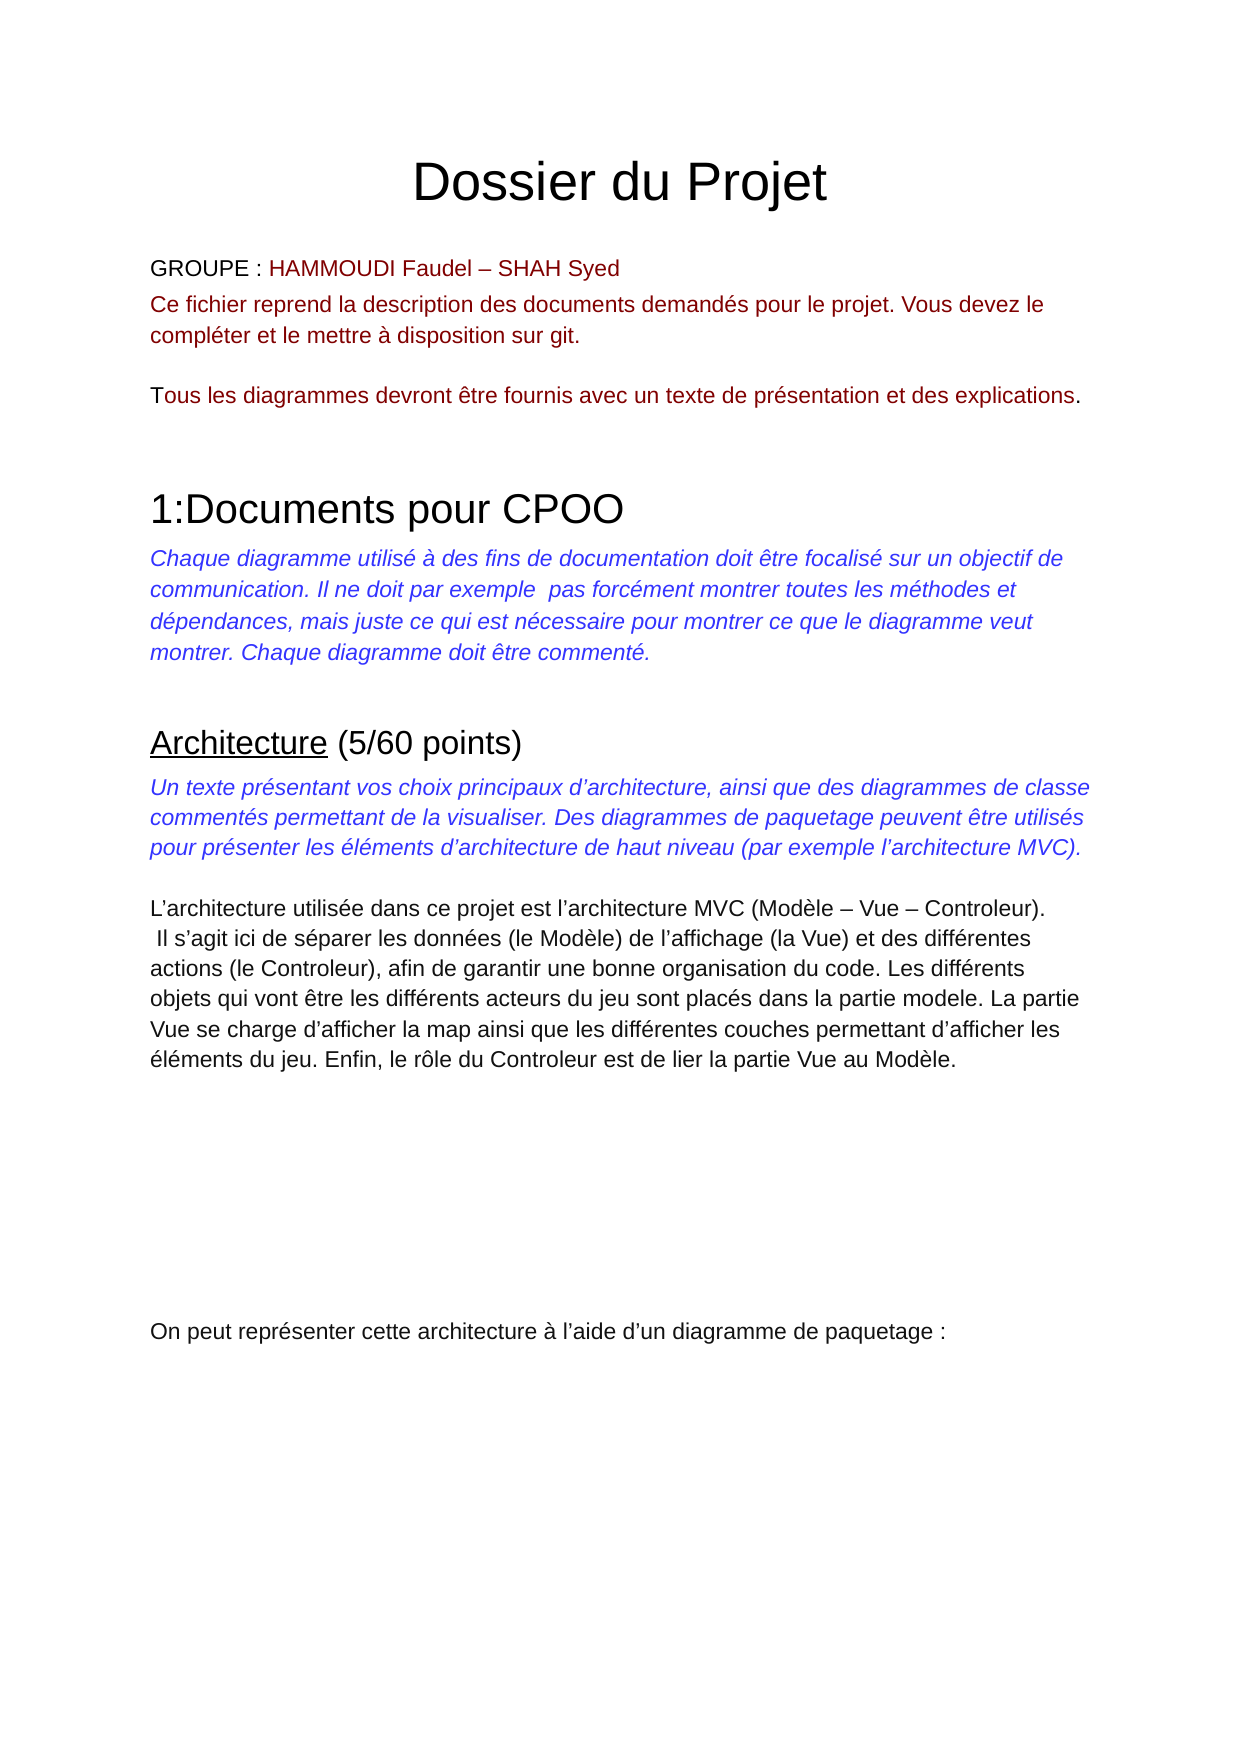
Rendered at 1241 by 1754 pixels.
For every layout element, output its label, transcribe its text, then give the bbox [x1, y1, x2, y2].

text L’architecture utilisée dans ce projet est l’architecture MVC (Modèle – Vue – Controleur). [150, 895, 1090, 921]
title Dossier du Projet [150, 150, 1090, 212]
text Il s’agit ici de séparer les données (le Modèle) de l’affichage (la Vue) et des différentes actions (le Controleur), afin de garantir une bonne organisation du code. Les différents objets qui vont être les différents acteurs du jeu sont placés dans la partie modele. La partie Vue se charge d’afficher la map ainsi que les différentes couches permettant d’afficher les éléments du jeu. Enfin, le rôle du Controleur est de lier la partie Vue au Modèle. [150, 925, 1090, 1072]
text On peut représenter cette architecture à l’aide d’un diagramme de paquetage : [150, 1318, 1090, 1344]
text Tous les diagrammes devront être fournis avec un texte de présentation et des explications. [150, 382, 1090, 408]
text Ce fichier reprend la description des documents demandés pour le projet. Vous devez le compléter et le mettre à disposition sur git. [150, 291, 1090, 348]
subtitle Architecture (5/60 points) [150, 723, 1090, 761]
subtitle 1:Documents pour CPOO [150, 484, 1090, 532]
text GROUPE : HAMMOUDI Faudel – SHAH Syed [150, 255, 1090, 281]
text Un texte présentant vos choix principaux d’architecture, ainsi que des diagrammes de classe commentés permettant de la visualiser. Des diagrammes de paquetage peuvent être utilisés pour présenter les éléments d’architecture de haut niveau (par exemple l’architecture MVC). [150, 774, 1090, 861]
text Chaque diagramme utilisé à des fins de documentation doit être focalisé sur un objectif de communication. Il ne doit par exemple pas forcément montrer toutes les méthodes et dépendances, mais juste ce qui est nécessaire pour montrer ce que le diagramme veut montrer. Chaque diagramme doit être commenté. [150, 544, 1090, 666]
